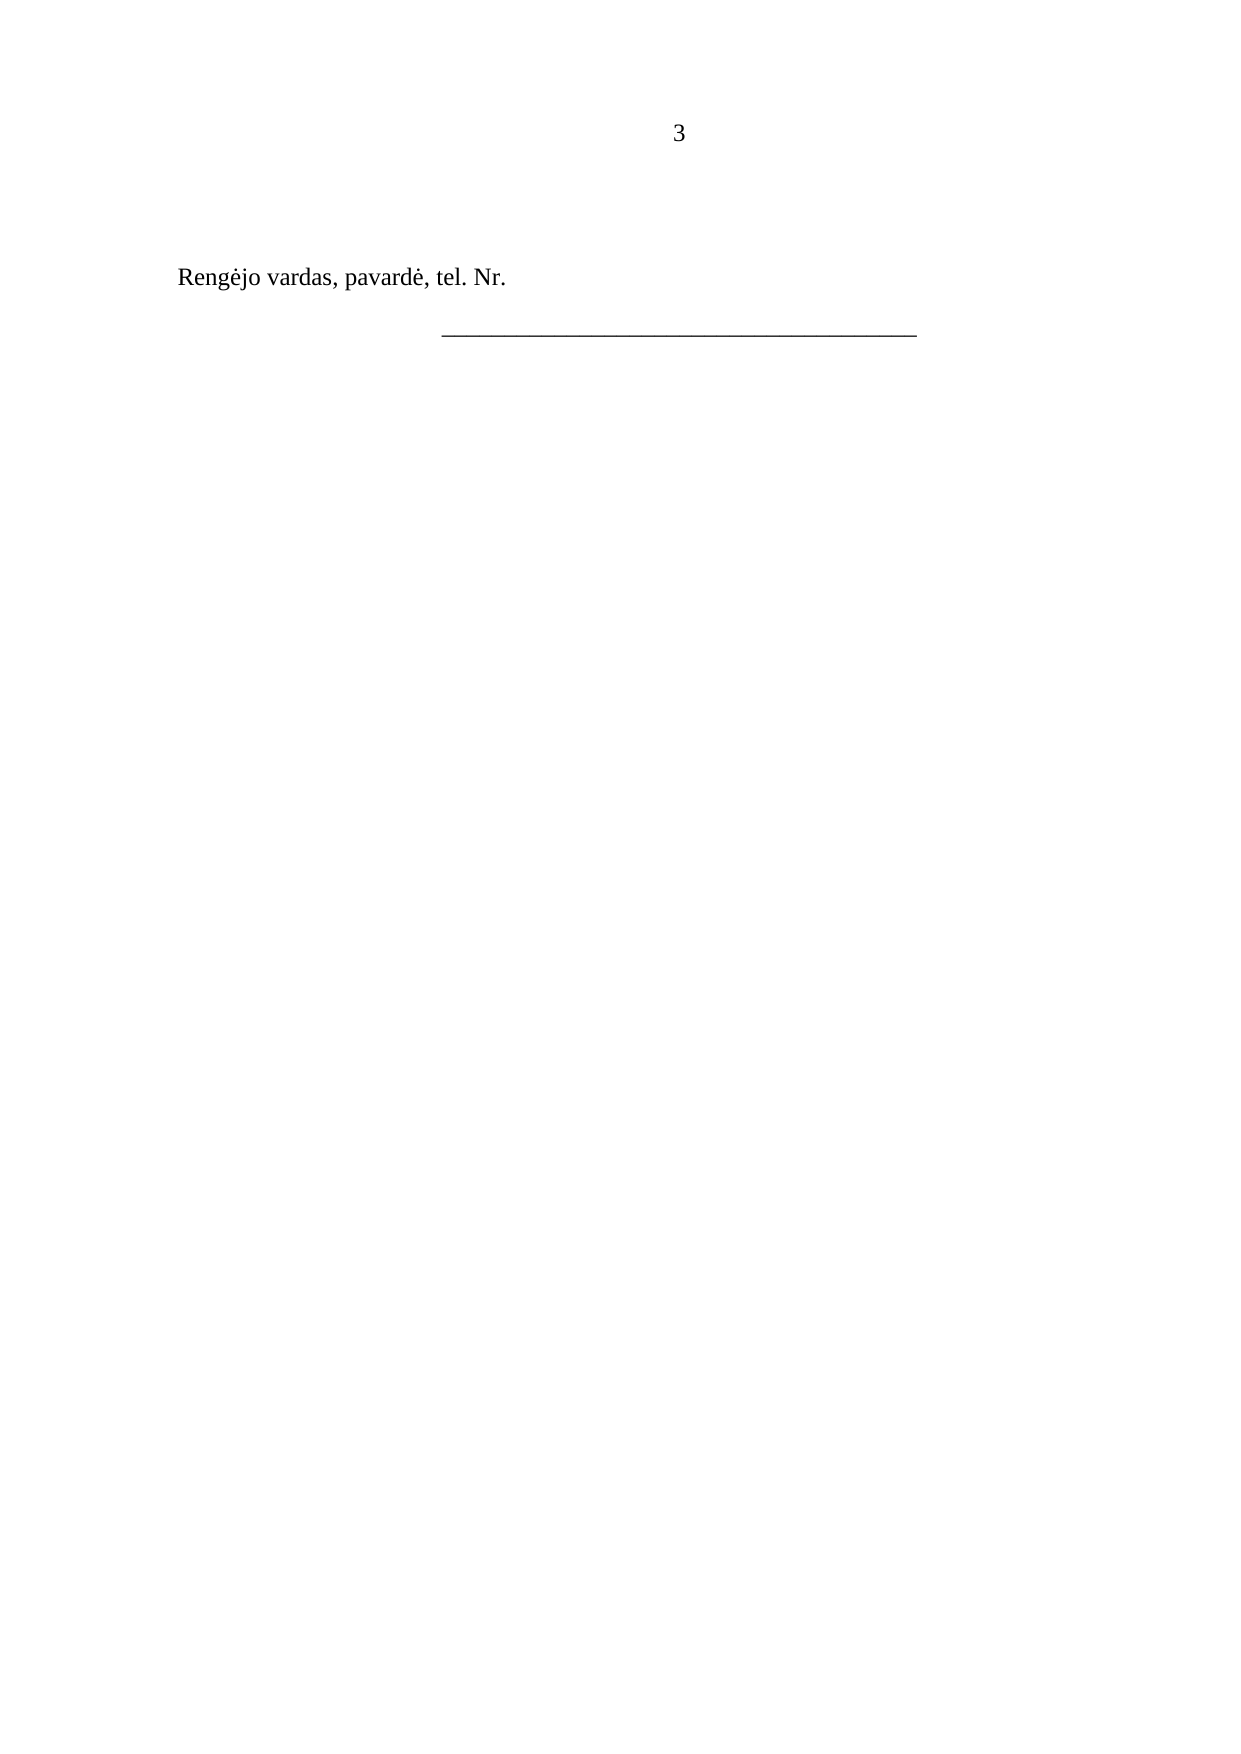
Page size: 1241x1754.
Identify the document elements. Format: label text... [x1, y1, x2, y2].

text Rengėjo vardas, pavardė, tel. Nr. [177, 262, 1181, 291]
text –––––––––––––––––––––––––––––––––––––– [177, 319, 1181, 348]
